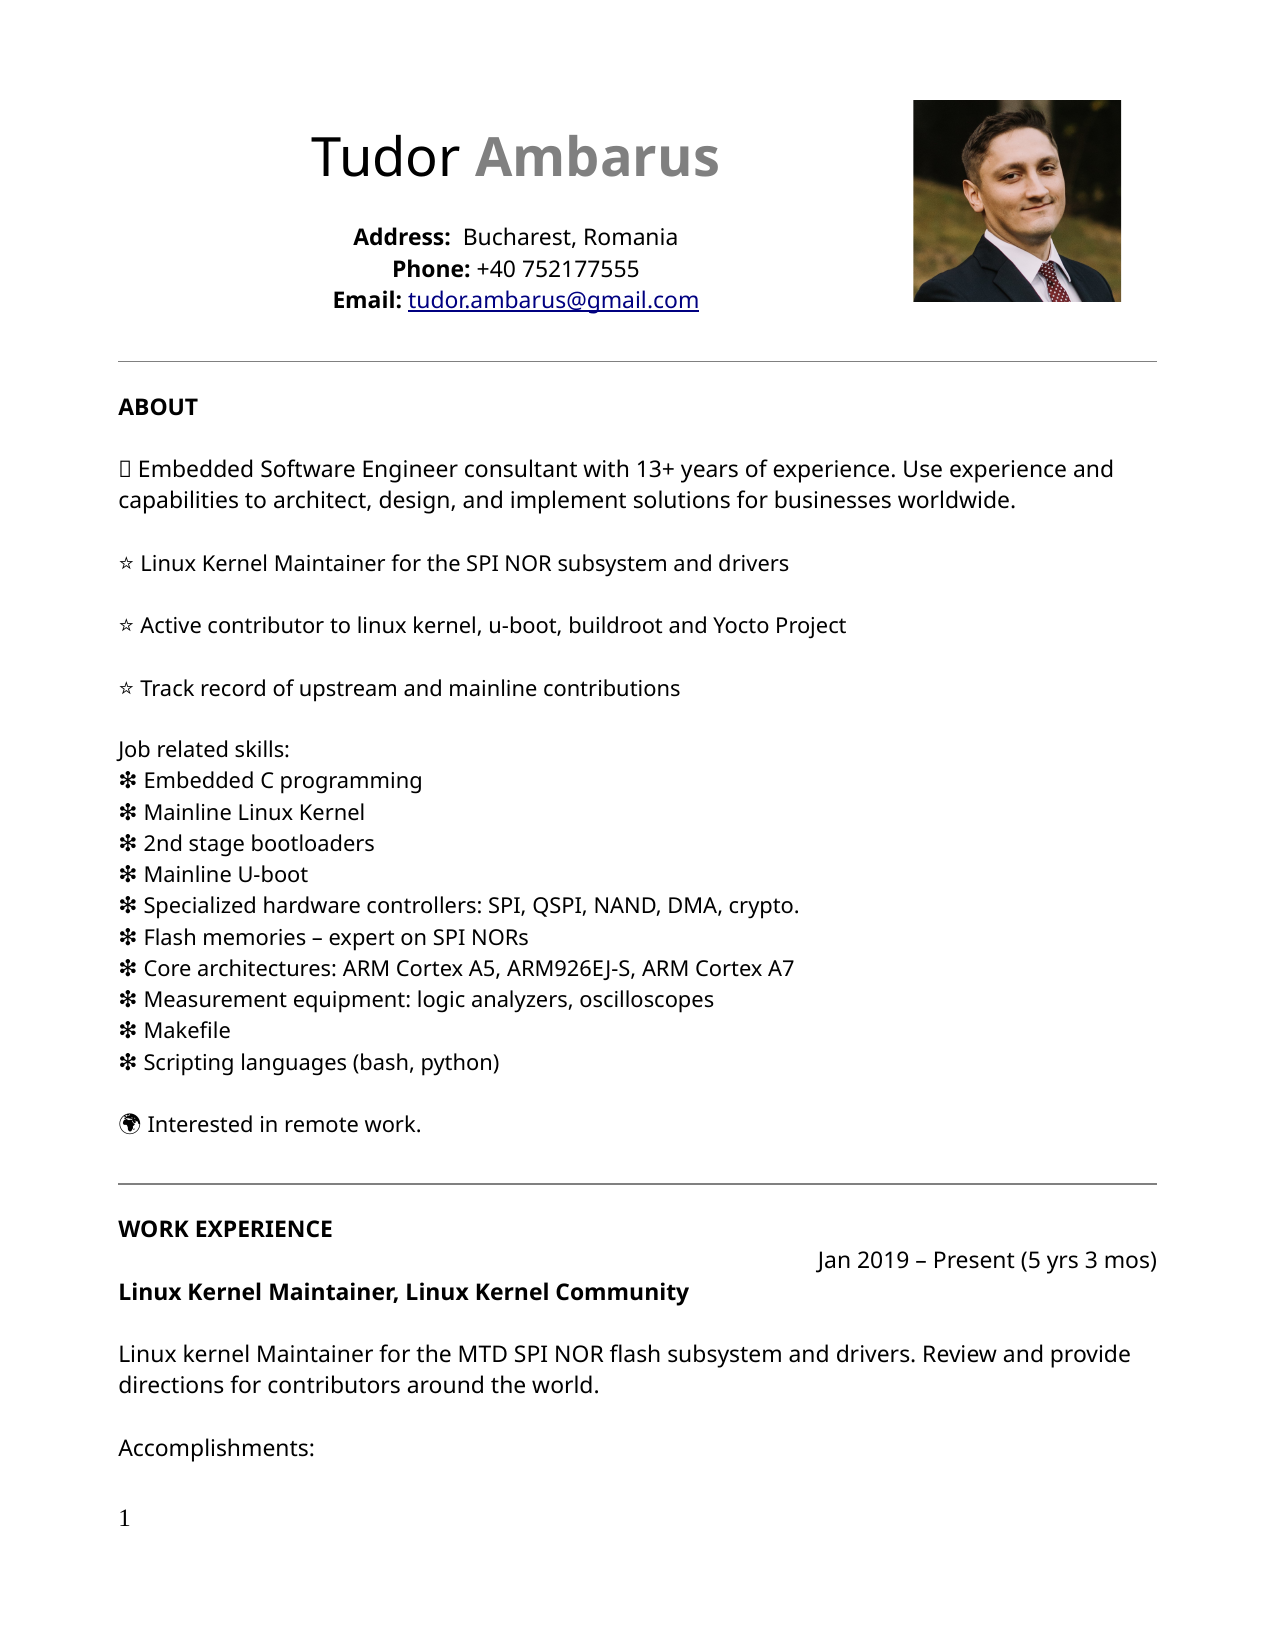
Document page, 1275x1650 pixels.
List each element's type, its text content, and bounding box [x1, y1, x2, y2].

text [1122, 118, 1157, 192]
text [1122, 253, 1157, 284]
picture [913, 100, 1122, 302]
text [1122, 221, 1157, 253]
text Linux Kernel Maintainer, Linux Kernel Community [118, 1276, 1157, 1307]
text Email: tudor.ambarus@gmail.com [118, 284, 1157, 315]
text WORK EXPERIENCE [118, 1213, 1157, 1244]
text Linux kernel Maintainer for the MTD SPI NOR flash subsystem and drivers. Review and provide directions for contributors around the world. [118, 1338, 1157, 1401]
text 👋 Embedded Software Engineer consultant with 13+ years of experience. Use experience and capabilities to architect, design, and implement solutions for businesses worldwide. [118, 453, 1157, 516]
text Address: Bucharest, Romania [118, 221, 913, 253]
text ABOUT [118, 391, 1157, 422]
text Jan 2019 – Present (5 yrs 3 mos) [118, 1244, 1157, 1276]
text Phone: +40 752177555 [118, 253, 913, 284]
text ⭐️ Linux Kernel Maintainer for the SPI NOR subsystem and drivers ⭐️ Active contributor to linux kernel, u-boot, buildroot and Yocto Project ⭐️ Track record of upstream and mainline contributions Job related skills: ❇️ Embedded C programming ❇️ Mainline Linux Kernel ❇️ 2nd stage bootloaders ❇️ Mainline U-boot ❇️ Specialized hardware controllers: SPI, QSPI, NAND, DMA, crypto. ❇️ Flash memories – expert on SPI NORs ❇️ Core architectures: ARM Cortex A5, ARM926EJ-S, ARM Cortex A7 ❇️ Measurement equipment: logic analyzers, oscilloscopes ❇️ Makefile ❇️ Scripting languages (bash, python) 🌍 Interested in remote work. [118, 547, 1157, 1139]
text Accomplishments: [118, 1432, 1157, 1463]
text Tudor Ambarus [118, 118, 913, 192]
